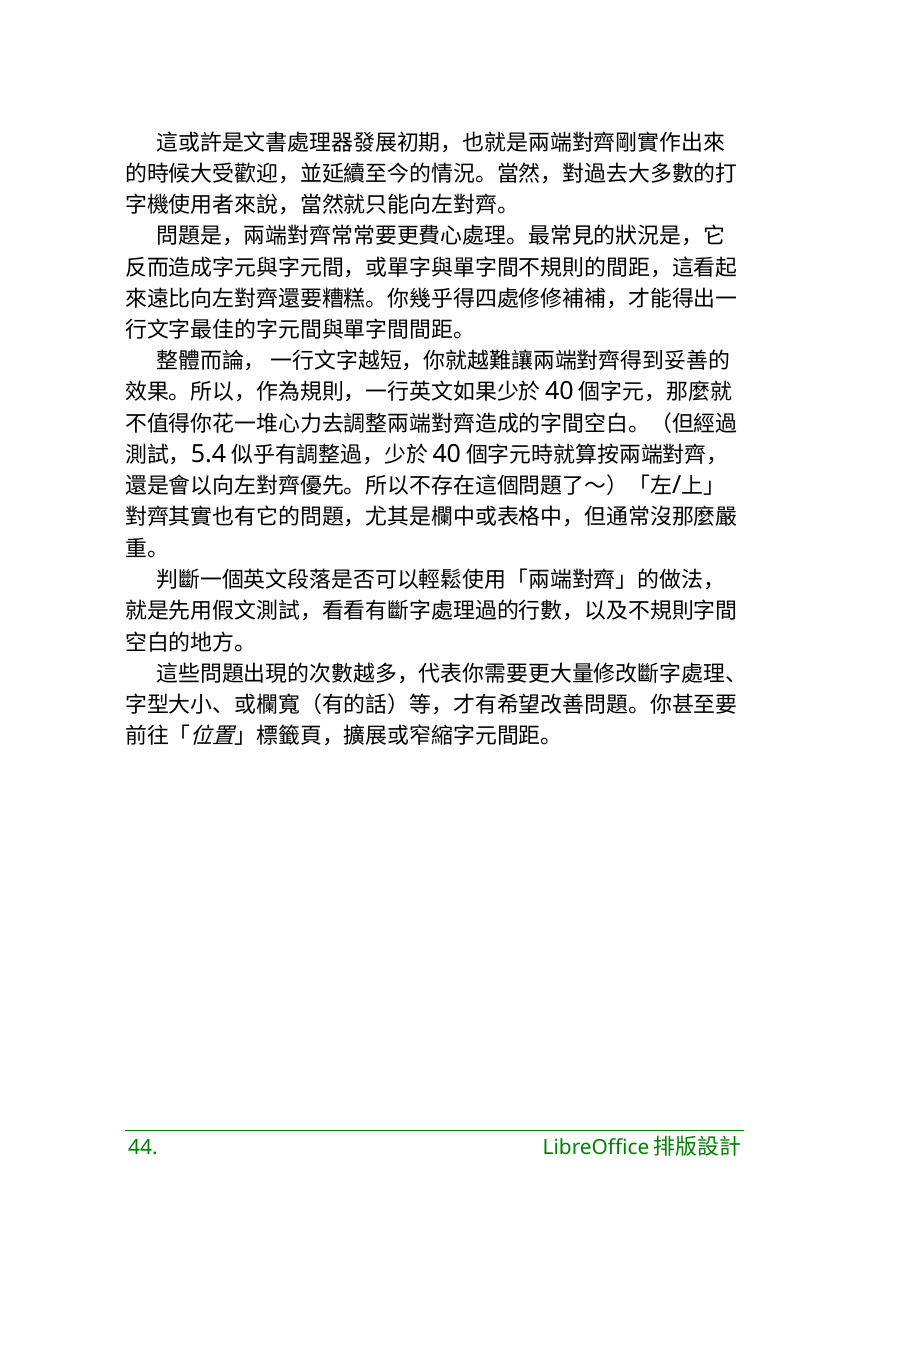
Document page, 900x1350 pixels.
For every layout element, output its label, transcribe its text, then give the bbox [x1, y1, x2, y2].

text 整體而論， 一行文字越短，你就越難讓兩端對齊得到妥善的效果。所以，作為規則，一行英文如果少於40個字元，那麼就不值得你花一堆心力去調整兩端對齊造成的字間空白。（但經過測試，5.4似乎有調整過，少於40個字元時就算按兩端對齊，還是會以向左對齊優先。所以不存在這個問題了～）「左/上」對齊其實也有它的問題，尤其是欄中或表格中，但通常沒那麼嚴重。 [125, 344, 744, 562]
text 問題是，兩端對齊常常要更費心處理。最常見的狀況是，它反而造成字元與字元間，或單字與單字間不規則的間距，這看起來遠比向左對齊還要糟糕。你幾乎得四處修修補補，才能得出一行文字最佳的字元間與單字間間距。 [125, 219, 744, 344]
text 判斷一個英文段落是否可以輕鬆使用「兩端對齊」的做法，就是先用假文測試，看看有斷字處理過的行數，以及不規則字間空白的地方。 [125, 562, 744, 656]
text 這些問題出現的次數越多，代表你需要更大量修改斷字處理、字型大小、或欄寬（有的話）等，才有希望改善問題。你甚至要前往「位置」標籤頁，擴展或窄縮字元間距。 [125, 656, 744, 750]
text 這或許是文書處理器發展初期，也就是兩端對齊剛實作出來的時候大受歡迎，並延續至今的情況。當然，對過去大多數的打字機使用者來說，當然就只能向左對齊。 [125, 125, 744, 219]
